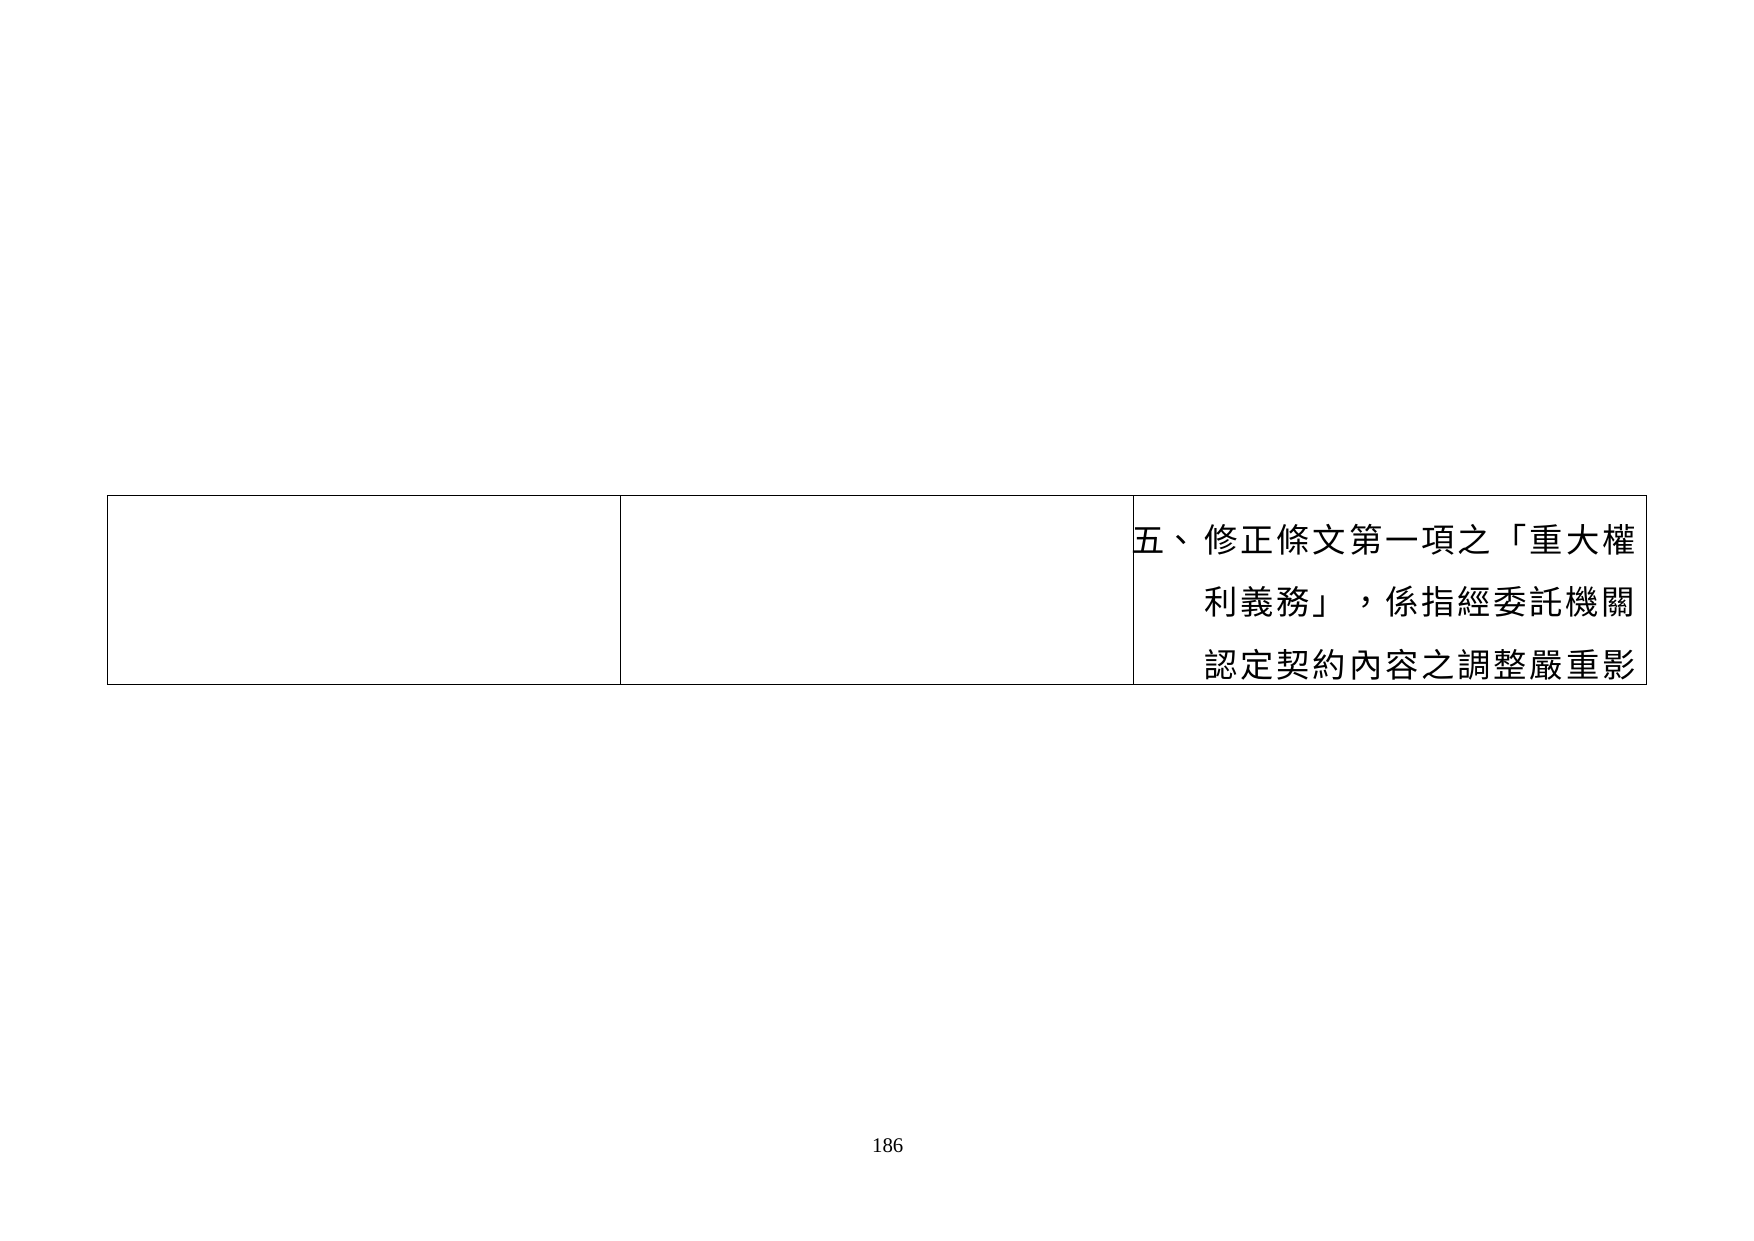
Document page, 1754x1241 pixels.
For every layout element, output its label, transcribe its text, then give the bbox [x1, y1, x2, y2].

table_cell [108, 496, 620, 684]
table_cell 五、 修正條文第一項之「重大權利義務」，係指經委託機關認定契約內容之調整嚴重影 [1134, 496, 1646, 684]
table_cell [621, 496, 1133, 684]
